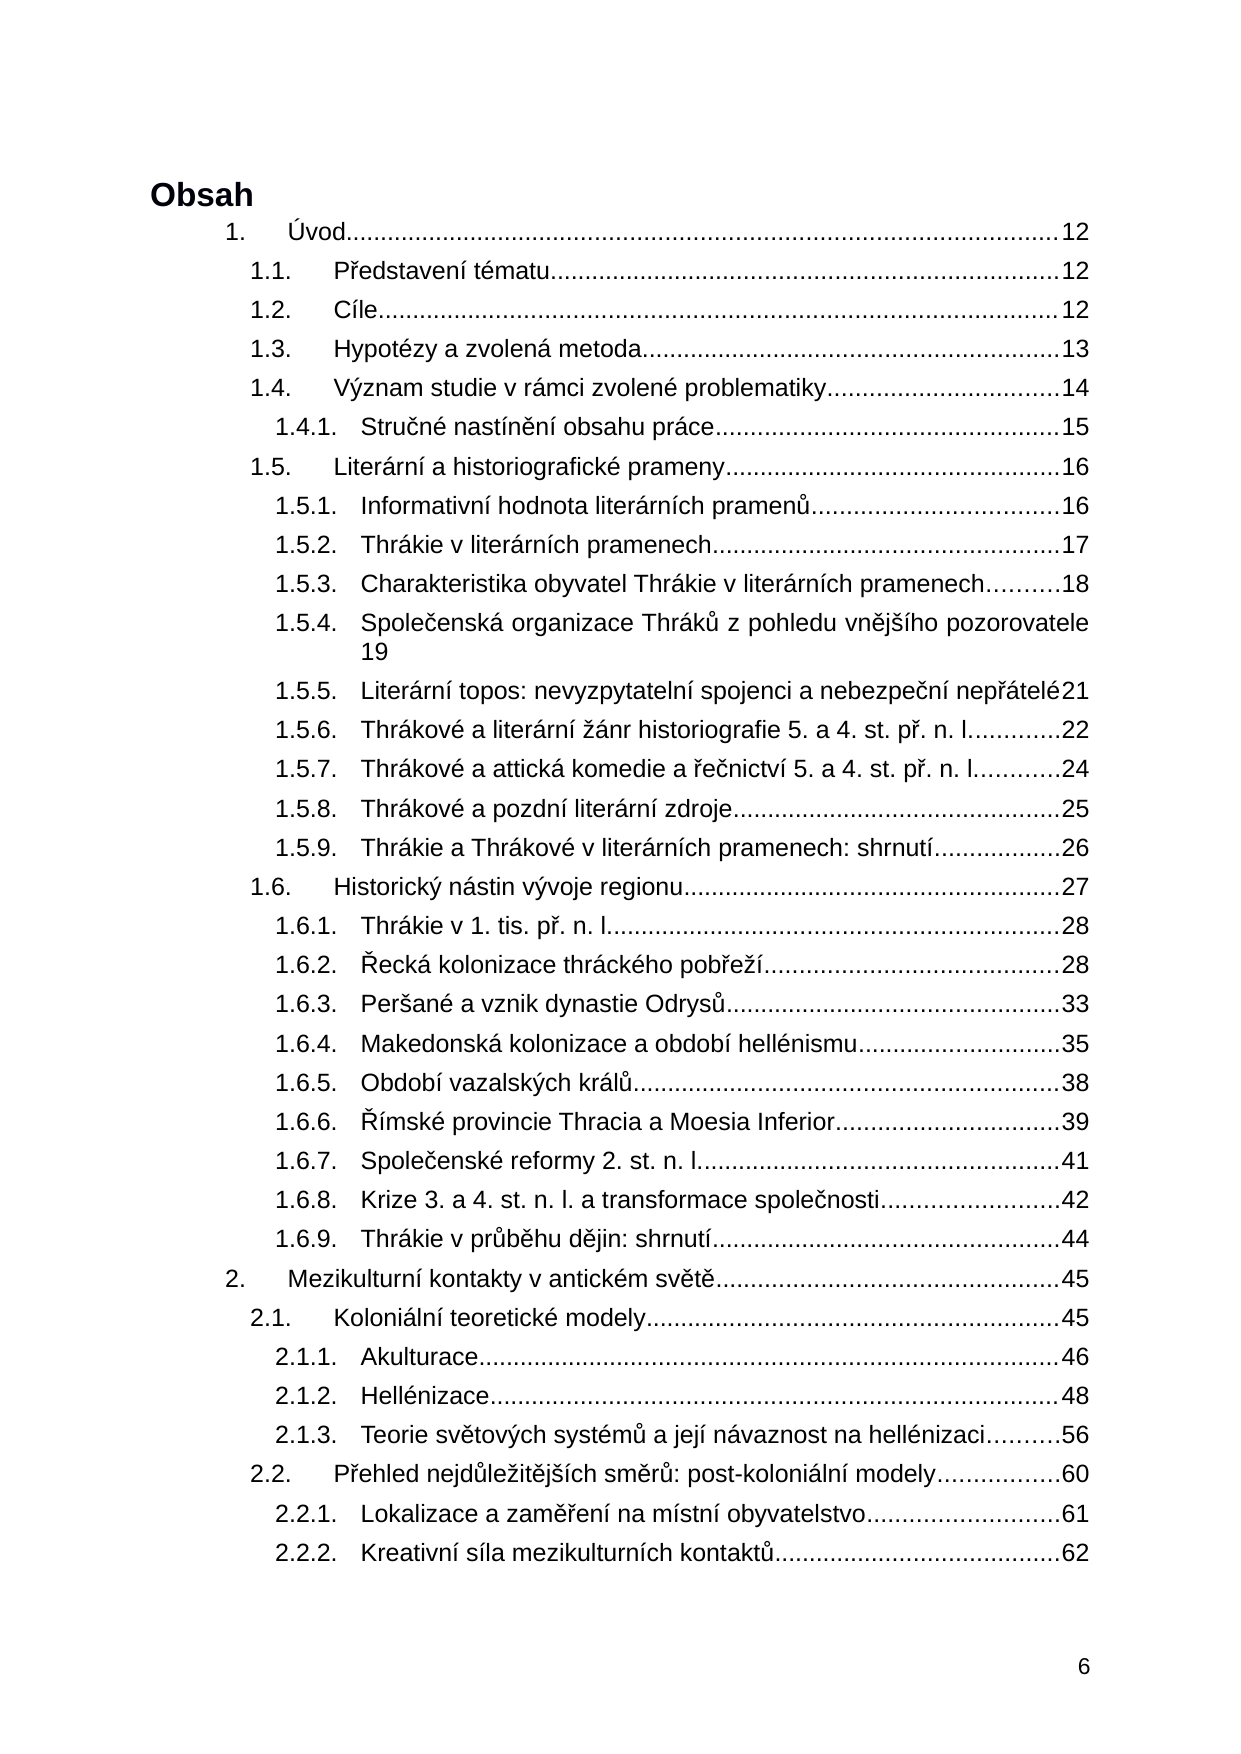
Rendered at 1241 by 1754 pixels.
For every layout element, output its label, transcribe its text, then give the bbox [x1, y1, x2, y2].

text 1.5. Literární a historiografické prameny 16 [175, 451, 1090, 480]
text 1.5.6. Thrákové a literární žánr historiografie 5. a 4. st. př. n. l. 22 [200, 715, 1090, 744]
text 1.3. Hypotézy a zvolená metoda 13 [175, 334, 1090, 363]
text 1.6.6. Římské provincie Thracia a Moesia Inferior 39 [200, 1107, 1090, 1136]
text 2.2.2. Kreativní síla mezikulturních kontaktů 62 [200, 1538, 1090, 1566]
subtitle Obsah [150, 175, 1090, 213]
text 2.1.2. Hellénizace 48 [200, 1381, 1090, 1410]
text 2.1.3. Teorie světových systémů a její návaznost na hellénizaci 56 [200, 1420, 1090, 1449]
text 2.1.1. Akulturace 46 [200, 1342, 1090, 1371]
text 1.6. Historický nástin vývoje regionu 27 [175, 872, 1090, 901]
text 1.1. Představení tématu 12 [175, 256, 1090, 284]
text 1.2. Cíle 12 [175, 295, 1090, 323]
text 1.6.3. Peršané a vznik dynastie Odrysů 33 [200, 989, 1090, 1018]
text 1.6.8. Krize 3. a 4. st. n. l. a transformace společnosti 42 [200, 1185, 1090, 1214]
text 1.5.1. Informativní hodnota literárních pramenů 16 [200, 491, 1090, 519]
text 1.6.9. Thrákie v průběhu dějin: shrnutí 44 [200, 1224, 1090, 1253]
text 1.6.1. Thrákie v 1. tis. př. n. l. 28 [200, 911, 1090, 940]
text 1.5.4. Společenská organizace Thráků z pohledu vnějšího pozorovatele 19 [200, 608, 1090, 666]
text 2.2. Přehled nejdůležitějších směrů: post-koloniální modely 60 [175, 1459, 1090, 1488]
text 1.6.4. Makedonská kolonizace a období hellénismu 35 [200, 1028, 1090, 1057]
text 1.5.2. Thrákie v literárních pramenech 17 [200, 530, 1090, 558]
text 1.5.3. Charakteristika obyvatel Thrákie v literárních pramenech 18 [200, 569, 1090, 598]
text 1.4. Význam studie v rámci zvolené problematiky 14 [175, 373, 1090, 402]
text 1. Úvod 12 [150, 216, 1090, 245]
text 2. Mezikulturní kontakty v antickém světě 45 [150, 1263, 1090, 1292]
text 1.5.8. Thrákové a pozdní literární zdroje 25 [200, 793, 1090, 822]
text 1.5.9. Thrákie a Thrákové v literárních pramenech: shrnutí 26 [200, 833, 1090, 861]
text 1.6.2. Řecká kolonizace thráckého pobřeží 28 [200, 950, 1090, 979]
text 1.4.1. Stručné nastínění obsahu práce 15 [200, 412, 1090, 441]
text 1.5.7. Thrákové a attická komedie a řečnictví 5. a 4. st. př. n. l. 24 [200, 754, 1090, 783]
text 2.1. Koloniální teoretické modely 45 [175, 1303, 1090, 1331]
text 2.2.1. Lokalizace a zaměření na místní obyvatelstvo 61 [200, 1498, 1090, 1527]
text 1.6.7. Společenské reformy 2. st. n. l. 41 [200, 1146, 1090, 1175]
text 1.6.5. Období vazalských králů 38 [200, 1068, 1090, 1096]
text 1.5.5. Literární topos: nevyzpytatelní spojenci a nebezpeční nepřátelé 21 [200, 676, 1090, 705]
